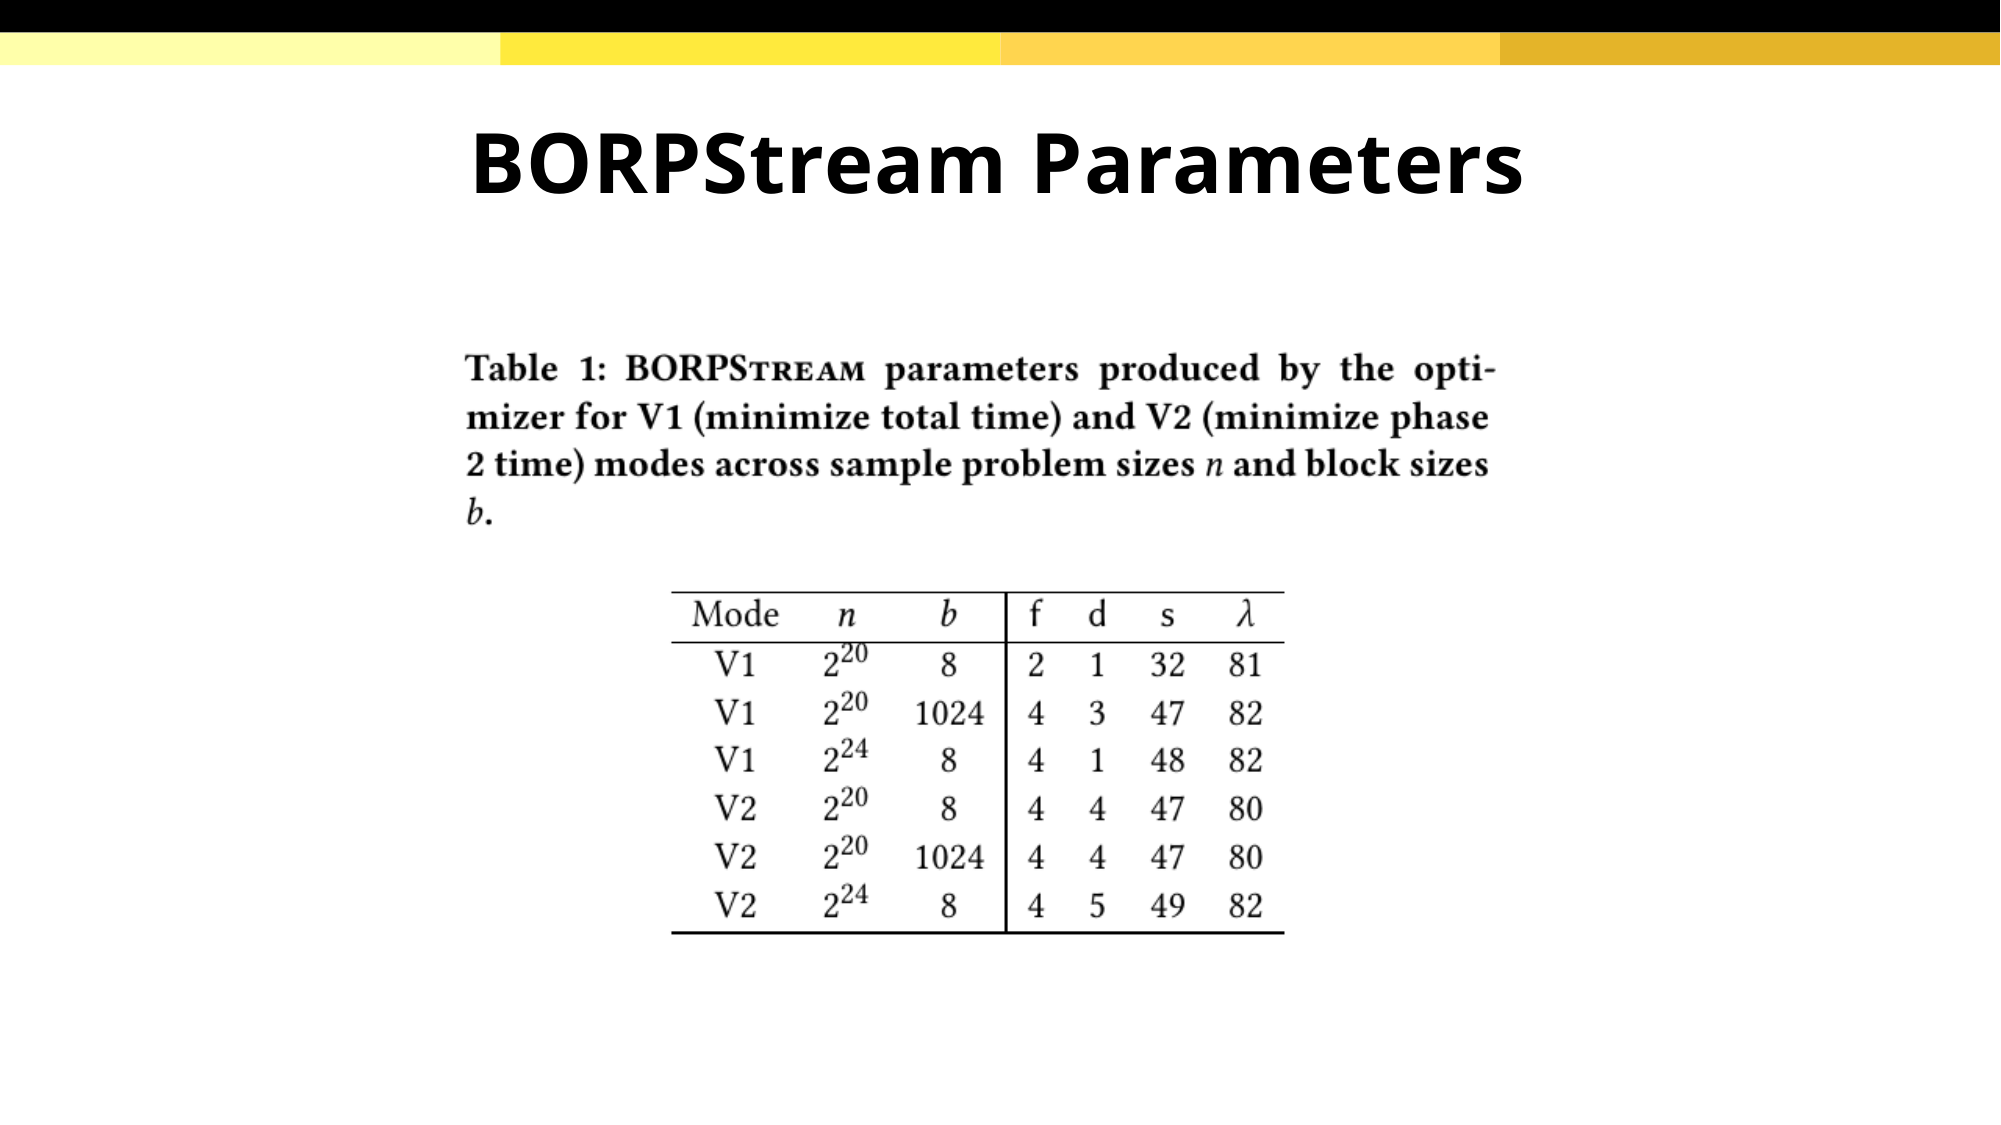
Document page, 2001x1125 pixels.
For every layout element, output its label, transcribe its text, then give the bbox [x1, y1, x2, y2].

title BORPStream Parameters [48, 94, 1947, 242]
picture [434, 318, 1560, 1002]
